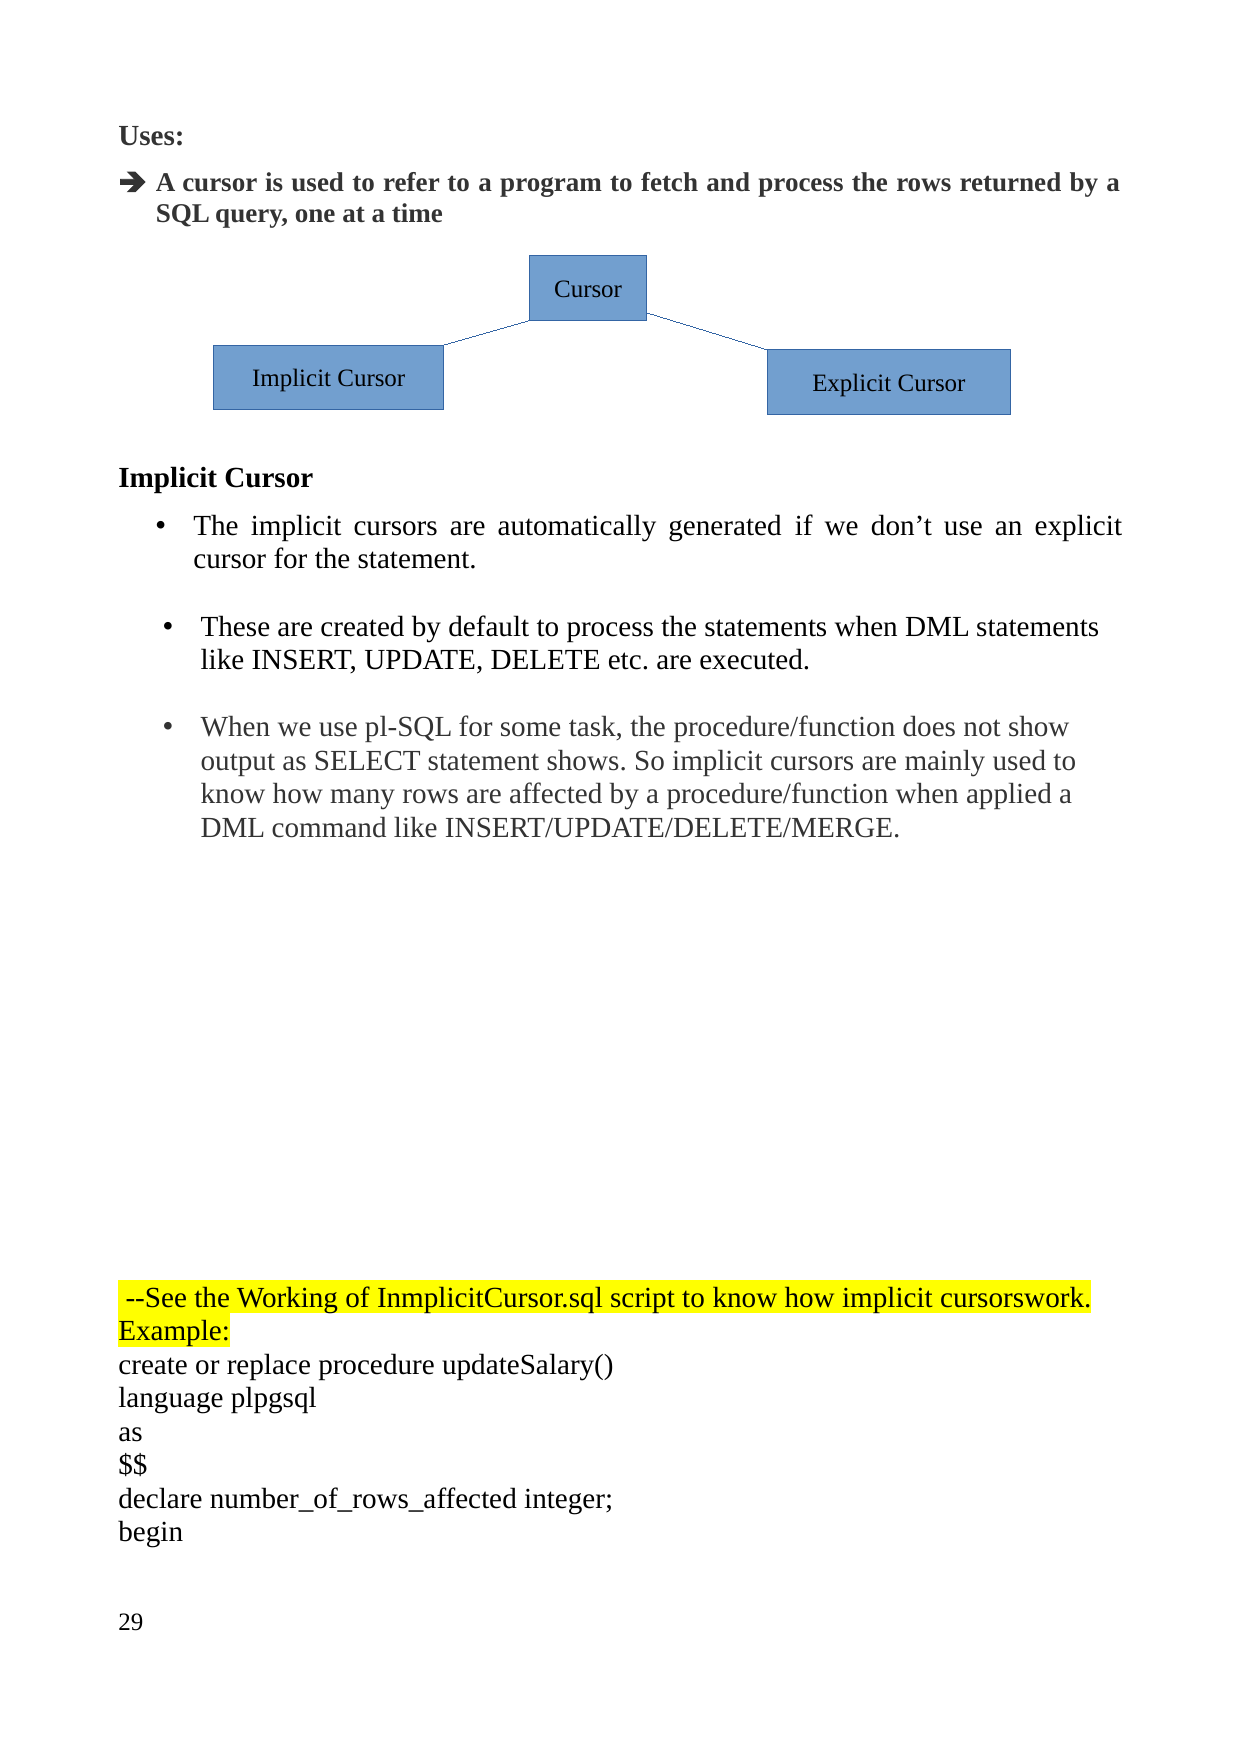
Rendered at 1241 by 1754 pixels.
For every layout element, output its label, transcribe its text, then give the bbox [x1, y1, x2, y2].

list The implicit cursors are automatically generated if we don’t use an explicit cursor for the statement. [156, 508, 1122, 575]
list A cursor is used to refer to a program to fetch and process the rows returned by a SQL query, one at a time [118, 166, 1122, 229]
text begin [118, 1514, 1122, 1548]
list These are created by default to process the statements when DML statements like INSERT, UPDATE, DELETE etc. are executed. [163, 609, 1122, 676]
text Implicit Cursor [118, 460, 1122, 493]
text --See the Working of InmplicitCursor.sql script to know how implicit cursorswork. [118, 1280, 1122, 1313]
text $$ [118, 1447, 1122, 1481]
text Uses: [118, 118, 1122, 152]
text as [118, 1414, 1122, 1447]
text create or replace procedure updateSalary() [118, 1347, 1122, 1380]
list When we use pl-SQL for some task, the procedure/function does not show output as SELECT statement shows. So implicit cursors are mainly used to know how many rows are affected by a procedure/function when applied a DML command like INSERT/UPDATE/DELETE/MERGE. [163, 709, 1122, 844]
text declare number_of_rows_affected integer; [118, 1481, 1122, 1514]
text language plpgsql [118, 1380, 1122, 1414]
text Example: [118, 1313, 1122, 1347]
